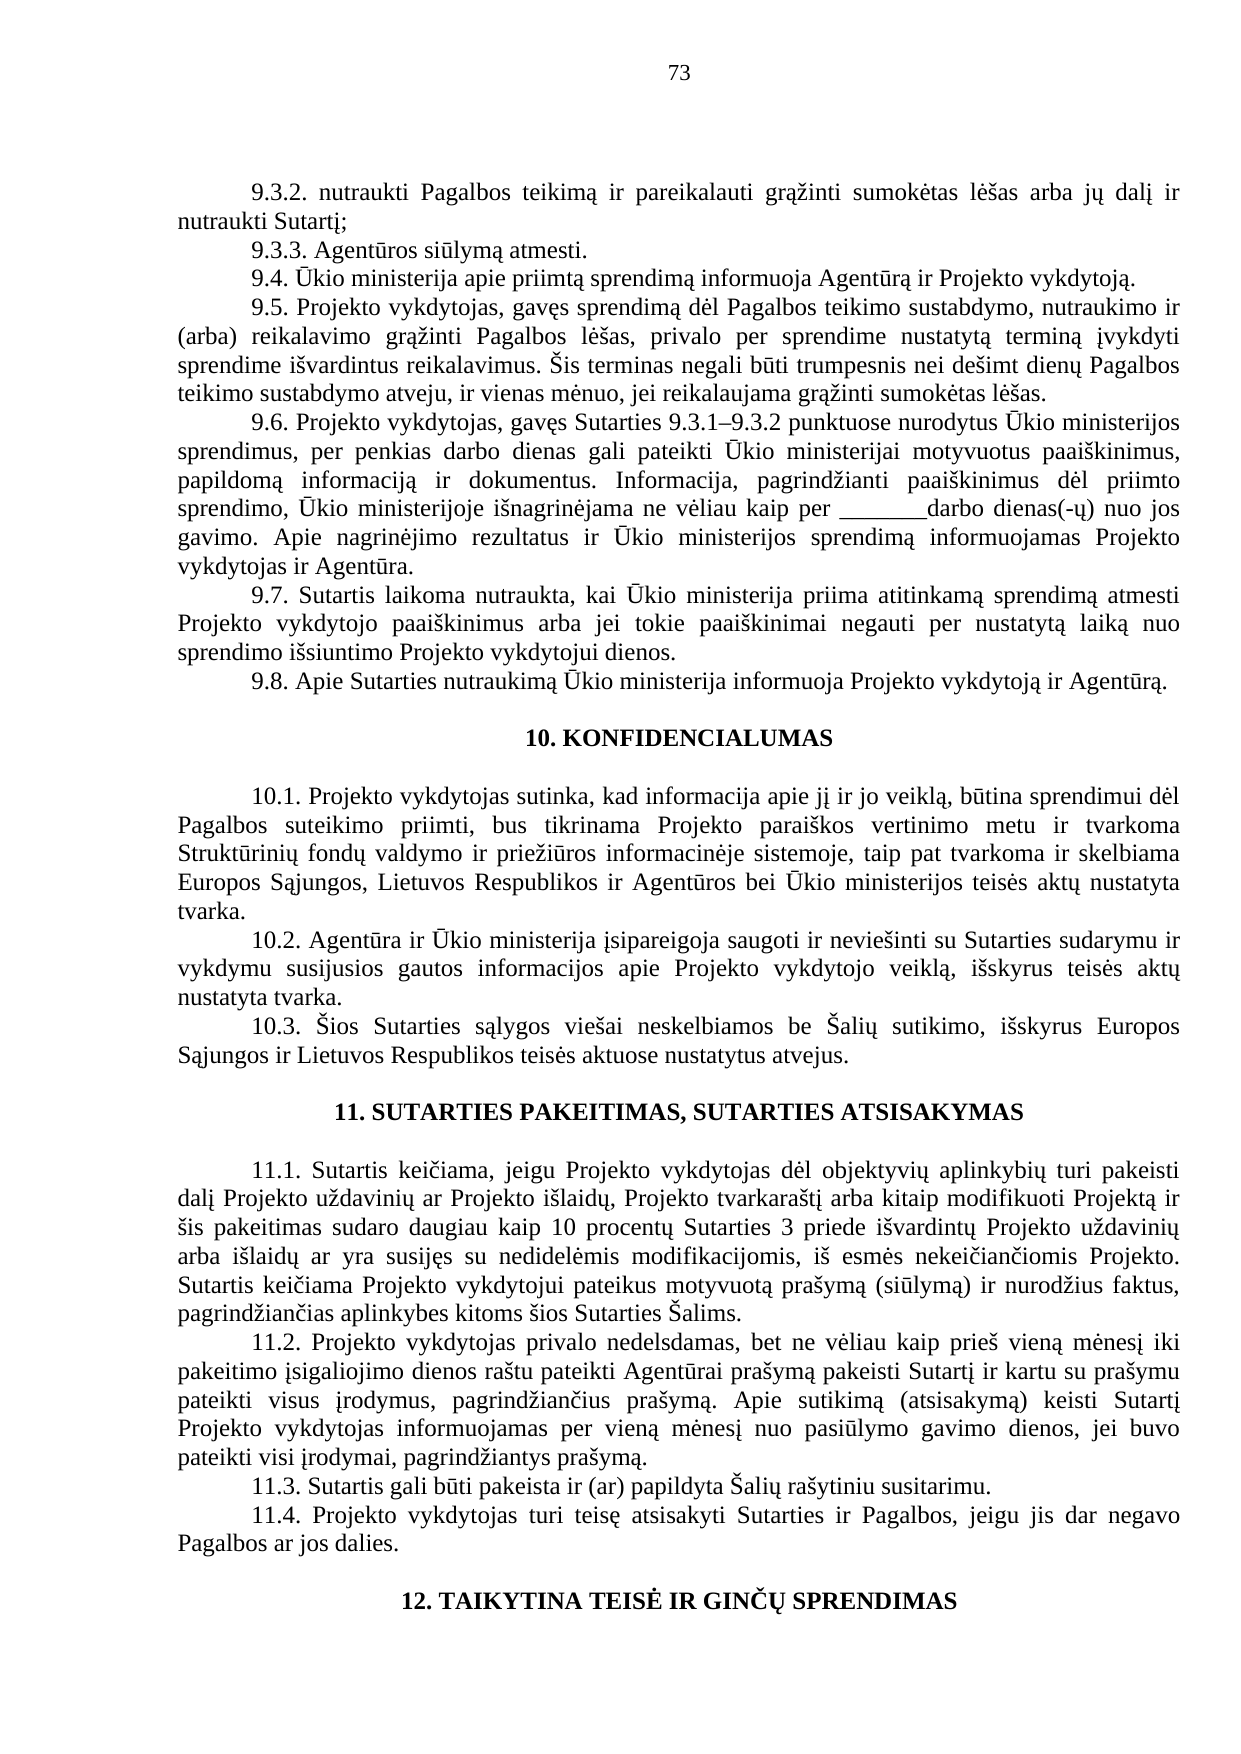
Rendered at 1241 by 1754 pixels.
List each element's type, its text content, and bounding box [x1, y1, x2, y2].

text 11.1. Sutartis keičiama, jeigu Projekto vykdytojas dėl objektyvių aplinkybių turi pakeisti dalį Projekto uždavinių ar Projekto išlaidų, Projekto tvarkaraštį arba kitaip modifikuoti Projektą ir šis pakeitimas sudaro daugiau kaip 10 procentų Sutarties 3 priede išvardintų Projekto uždavinių arba išlaidų ar yra susijęs su nedidelėmis modifikacijomis, iš esmės nekeičiančiomis Projekto. Sutartis keičiama Projekto vykdytojui pateikus motyvuotą prašymą (siūlymą) ir nurodžius faktus, pagrindžiančias aplinkybes kitoms šios Sutarties Šalims. [177, 1155, 1181, 1327]
text 9.5. Projekto vykdytojas, gavęs sprendimą dėl Pagalbos teikimo sustabdymo, nutraukimo ir (arba) reikalavimo grąžinti Pagalbos lėšas, privalo per sprendime nustatytą terminą įvykdyti sprendime išvardintus reikalavimus. Šis terminas negali būti trumpesnis nei dešimt dienų Pagalbos teikimo sustabdymo atveju, ir vienas mėnuo, jei reikalaujama grąžinti sumokėtas lėšas. [177, 292, 1181, 407]
text 11.3. Sutartis gali būti pakeista ir (ar) papildyta Šalių rašytiniu susitarimu. [177, 1471, 1181, 1500]
text 9.4. Ūkio ministerija apie priimtą sprendimą informuoja Agentūrą ir Projekto vykdytoją. [177, 263, 1181, 292]
text 9.3.2. nutraukti Pagalbos teikimą ir pareikalauti grąžinti sumokėtas lėšas arba jų dalį ir nutraukti Sutartį; [177, 177, 1181, 235]
text 10.3. Šios Sutarties sąlygos viešai neskelbiamos be Šalių sutikimo, išskyrus Europos Sąjungos ir Lietuvos Respublikos teisės aktuose nustatytus atvejus. [177, 1011, 1181, 1068]
text 11. SUTARTIES PAKEITIMAS, SUTARTIES ATSISAKYMAS [177, 1097, 1181, 1126]
text 9.3.3. Agentūros siūlymą atmesti. [177, 235, 1181, 263]
text 9.8. Apie Sutarties nutraukimą Ūkio ministerija informuoja Projekto vykdytoją ir Agentūrą. [177, 666, 1181, 695]
text 9.6. Projekto vykdytojas, gavęs Sutarties 9.3.1–9.3.2 punktuose nurodytus Ūkio ministerijos sprendimus, per penkias darbo dienas gali pateikti Ūkio ministerijai motyvuotus paaiškinimus, papildomą informaciją ir dokumentus. Informacija, pagrindžianti paaiškinimus dėl priimto sprendimo, Ūkio ministerijoje išnagrinėjama ne vėliau kaip per _______darbo dienas(-ų) nuo jos gavimo. Apie nagrinėjimo rezultatus ir Ūkio ministerijos sprendimą informuojamas Projekto vykdytojas ir Agentūra. [177, 407, 1181, 580]
text 10.2. Agentūra ir Ūkio ministerija įsipareigoja saugoti ir neviešinti su Sutarties sudarymu ir vykdymu susijusios gautos informacijos apie Projekto vykdytojo veiklą, išskyrus teisės aktų nustatyta tvarka. [177, 925, 1181, 1011]
text 11.4. Projekto vykdytojas turi teisę atsisakyti Sutarties ir Pagalbos, jeigu jis dar negavo Pagalbos ar jos dalies. [177, 1500, 1181, 1557]
text 11.2. Projekto vykdytojas privalo nedelsdamas, bet ne vėliau kaip prieš vieną mėnesį iki pakeitimo įsigaliojimo dienos raštu pateikti Agentūrai prašymą pakeisti Sutartį ir kartu su prašymu pateikti visus įrodymus, pagrindžiančius prašymą. Apie sutikimą (atsisakymą) keisti Sutartį Projekto vykdytojas informuojamas per vieną mėnesį nuo pasiūlymo gavimo dienos, jei buvo pateikti visi įrodymai, pagrindžiantys prašymą. [177, 1327, 1181, 1471]
text 12. TAIKYTINA TEISĖ IR GINČŲ SPRENDIMAS [177, 1586, 1181, 1615]
text 9.7. Sutartis laikoma nutraukta, kai Ūkio ministerija priima atitinkamą sprendimą atmesti Projekto vykdytojo paaiškinimus arba jei tokie paaiškinimai negauti per nustatytą laiką nuo sprendimo išsiuntimo Projekto vykdytojui dienos. [177, 580, 1181, 666]
text 10.1. Projekto vykdytojas sutinka, kad informacija apie jį ir jo veiklą, būtina sprendimui dėl Pagalbos suteikimo priimti, bus tikrinama Projekto paraiškos vertinimo metu ir tvarkoma Struktūrinių fondų valdymo ir priežiūros informacinėje sistemoje, taip pat tvarkoma ir skelbiama Europos Sąjungos, Lietuvos Respublikos ir Agentūros bei Ūkio ministerijos teisės aktų nustatyta tvarka. [177, 781, 1181, 925]
text 10. KONFIDENCIALUMAS [177, 723, 1181, 752]
